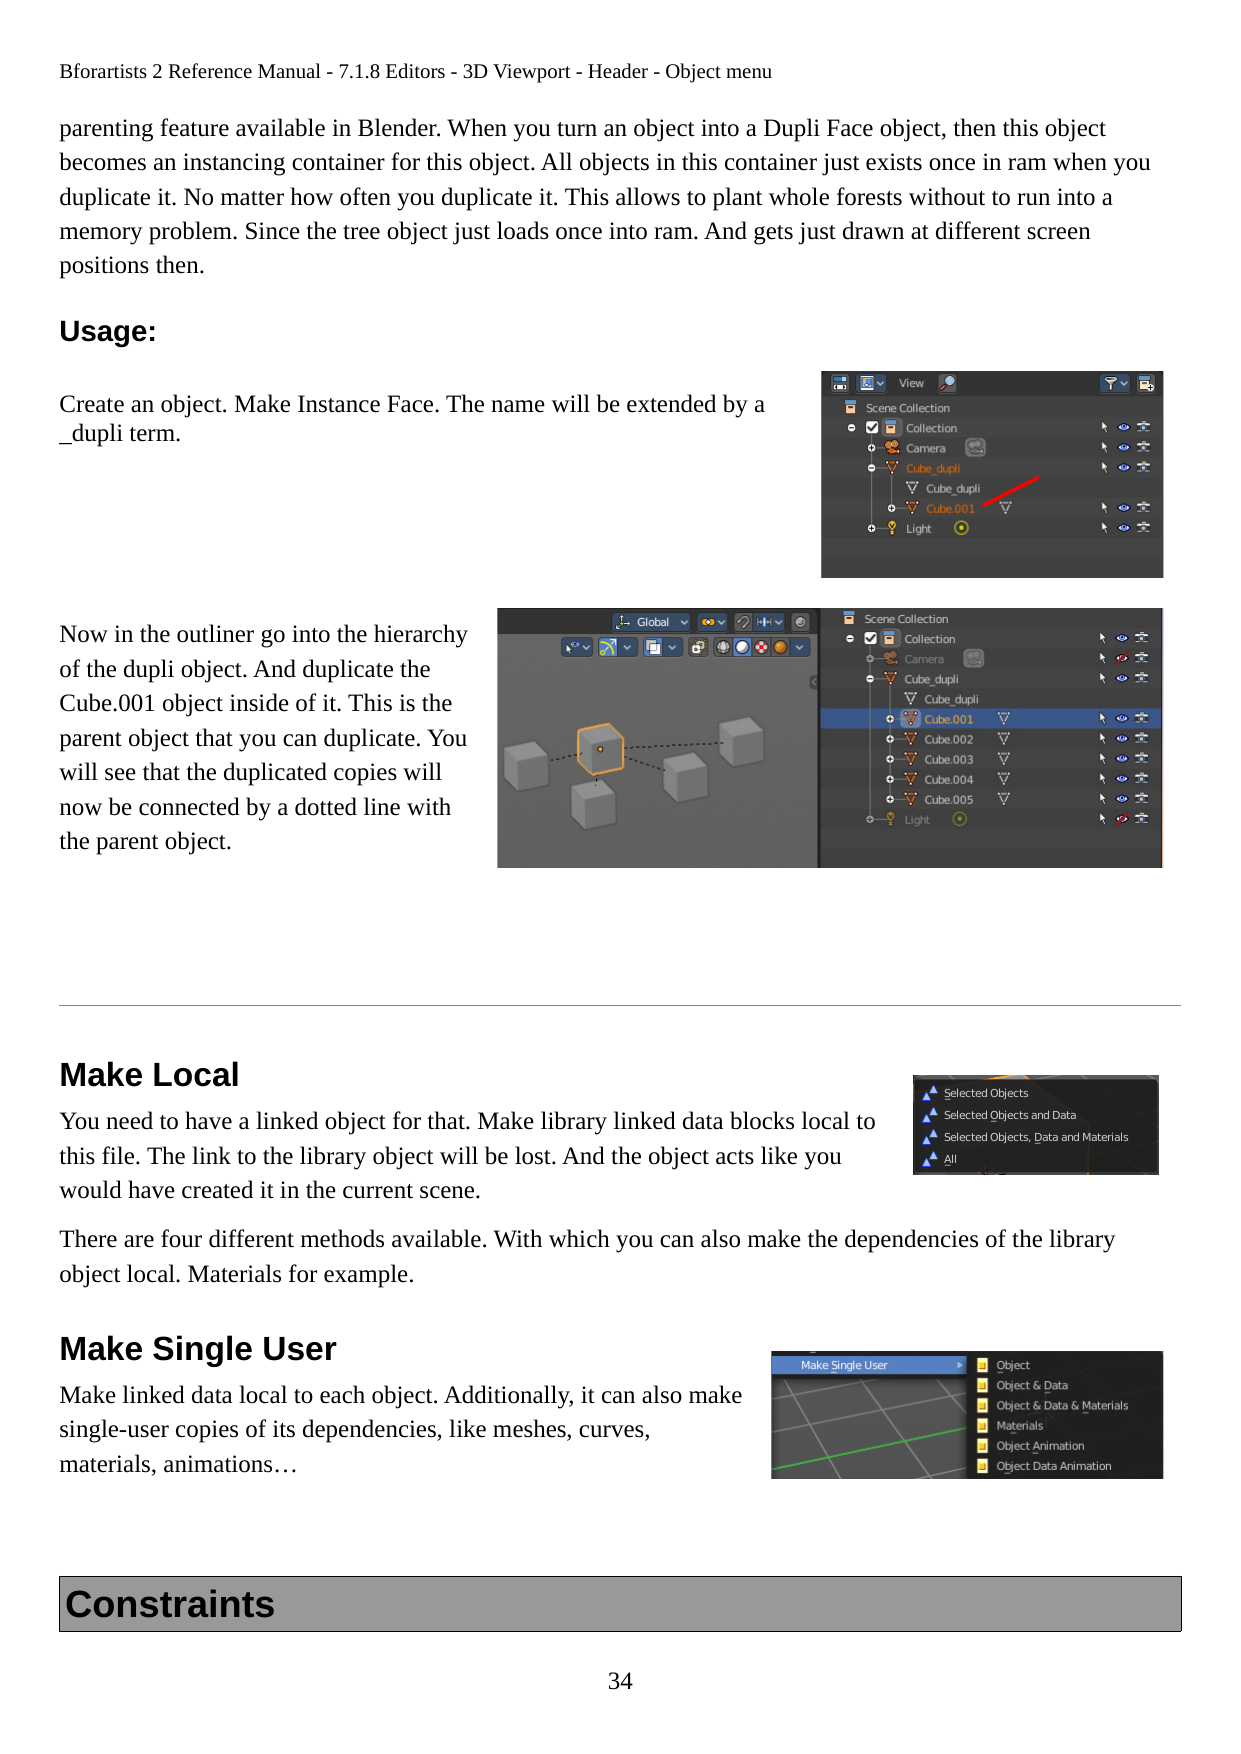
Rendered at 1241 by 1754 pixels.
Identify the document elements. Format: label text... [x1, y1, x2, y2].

picture [821, 371, 1164, 578]
subtitle Make Single User [59, 1329, 1181, 1367]
text There are four different methods available. With which you can also make the dependencies of the library object local. Materials for example. [59, 1224, 1181, 1287]
text Create an object. Make Instance Face. The name will be extended by a _dupli term. [59, 389, 821, 447]
text Make linked data local to each object. Additionally, it can also make single-user copies of its dependencies, like meshes, curves, materials, animations… [59, 1380, 771, 1477]
subtitle Make Local [59, 1055, 1181, 1094]
text parenting feature available in Blender. When you turn an object into a Dupli Face object, then this object becomes an instancing container for this object. All objects in this container just exists once in ram when you duplicate it. No matter how often you duplicate it. This allows to plant whole forests without to run into a memory problem. Since the tree object just loads once into ram. And gets just drawn at different screen positions then. [59, 113, 1181, 279]
picture [497, 608, 1164, 868]
text Now in the outliner go into the hierarchy of the dupli object. And duplicate the Cube.001 object inside of it. This is the parent object that you can duplicate. You will see that the duplicated copies will now be connected by a dotted line with the parent object. [59, 619, 497, 855]
picture [913, 1075, 1159, 1175]
subtitle Usage: [59, 314, 1181, 348]
text You need to have a linked object for that. Make library linked data blocks local to this file. The link to the library object will be lost. And the object acts like you would have created it in the current scene. [59, 1106, 1181, 1204]
picture [771, 1351, 1164, 1479]
table_header Constraints [60, 1577, 1181, 1631]
